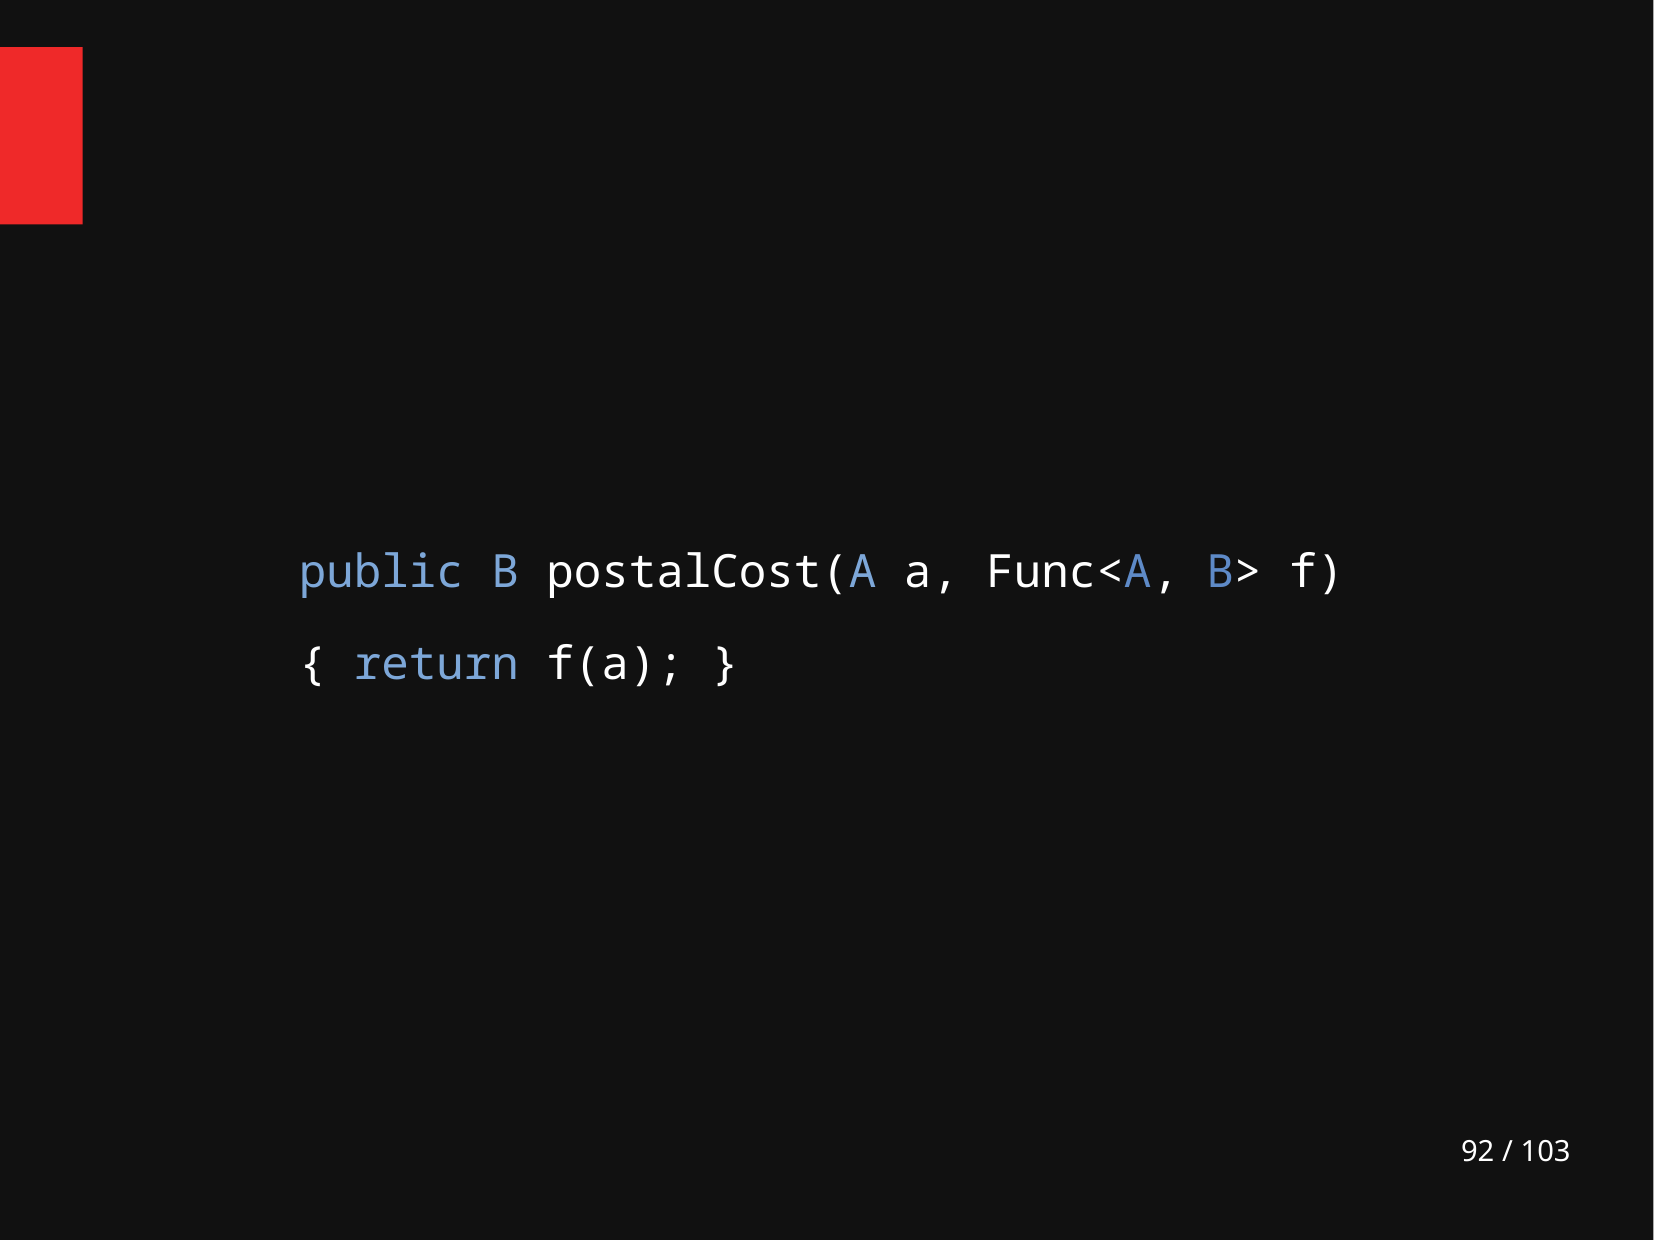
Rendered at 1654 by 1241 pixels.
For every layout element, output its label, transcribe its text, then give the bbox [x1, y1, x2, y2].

list public B postalCost(A a, Func<A, B> f) { return f(a); } [118, 354, 1536, 1074]
